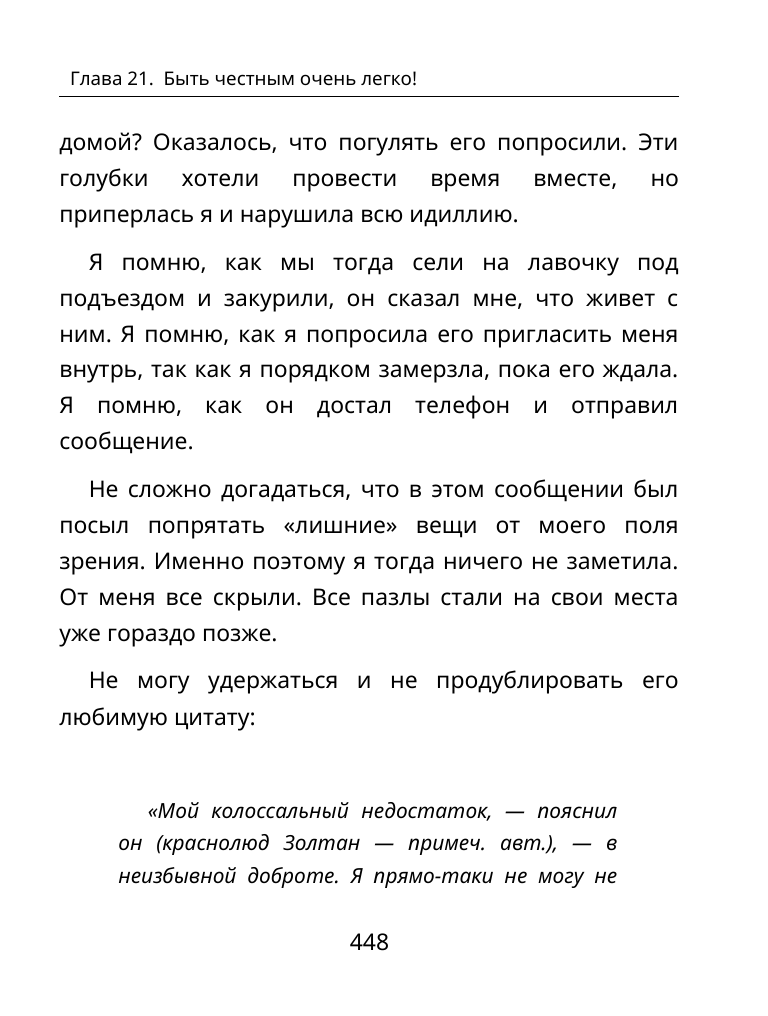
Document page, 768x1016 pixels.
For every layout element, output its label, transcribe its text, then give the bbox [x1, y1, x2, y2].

text «Мой колоссальный недостаток, — пояснил он (краснолюд Золтан — примеч. авт.), — в неизбывной доброте. Я прямо-таки не могу не [118, 796, 620, 889]
text домой? Оказалось, что погулять его попросили. Эти голубки хотели провести время вместе, но приперлась я и нарушила всю идиллию. [59, 126, 679, 229]
text Не могу удержаться и не продублировать его любимую цитату: [59, 664, 679, 732]
text Не сложно догадаться, что в этом сообщении был посыл попрятать «лишние» вещи от моего поля зрения. Именно поэтому я тогда ничего не заметила. От меня все скрыли. Все пазлы стали на свои места уже гораздо позже. [59, 473, 679, 648]
text Я помню, как мы тогда сели на лавочку под подъездом и закурили, он сказал мне, что живет с ним. Я помню, как я попросила его пригласить меня внутрь, так как я порядком замерзла, пока его ждала. Я помню, как он достал телефон и отправил сообщение. [59, 246, 679, 457]
